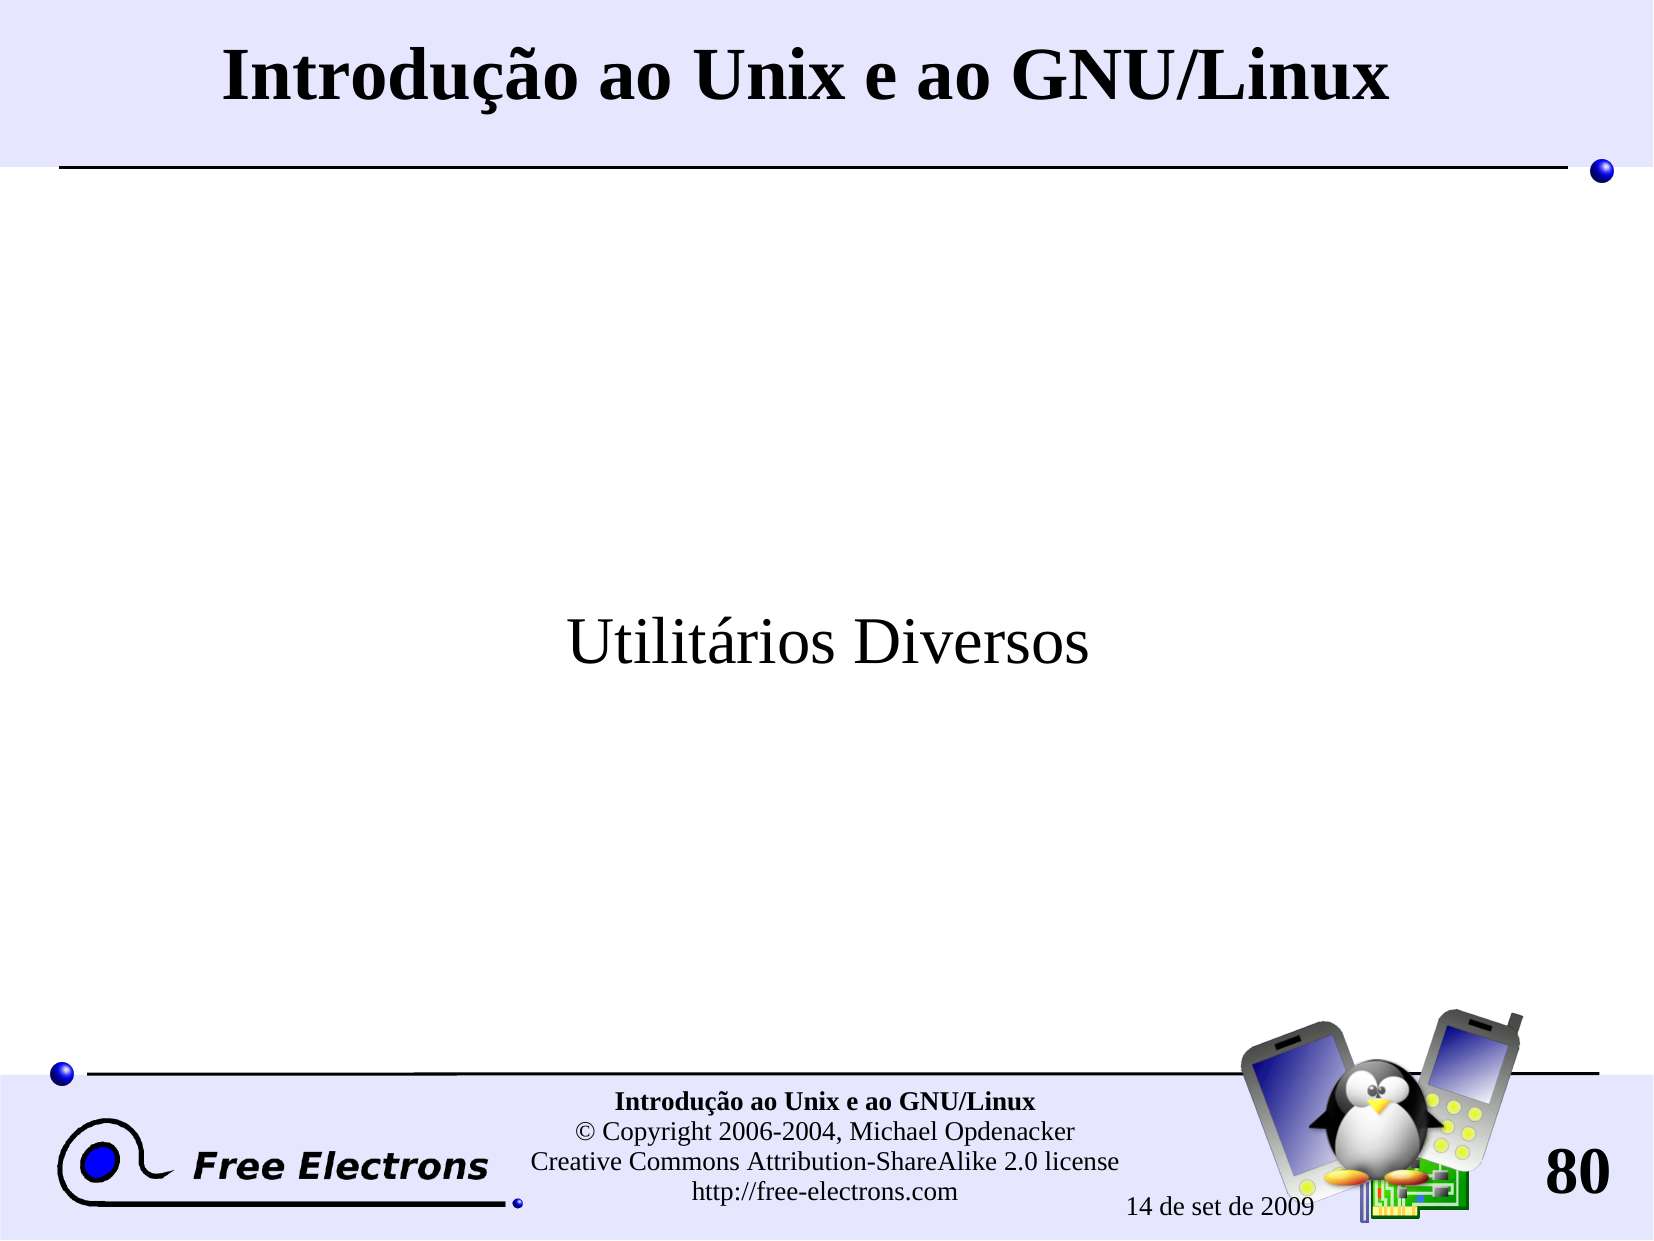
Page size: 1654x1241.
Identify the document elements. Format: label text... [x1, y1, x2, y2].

picture [1280, 1198, 1284, 1208]
picture [1230, 1007, 1538, 1241]
title Introdução ao Unix e ao GNU/Linux [60, 12, 1551, 138]
picture [1304, 1198, 1311, 1207]
subtitle Utilitários Diversos [105, 216, 1518, 1066]
picture [50, 1107, 527, 1216]
